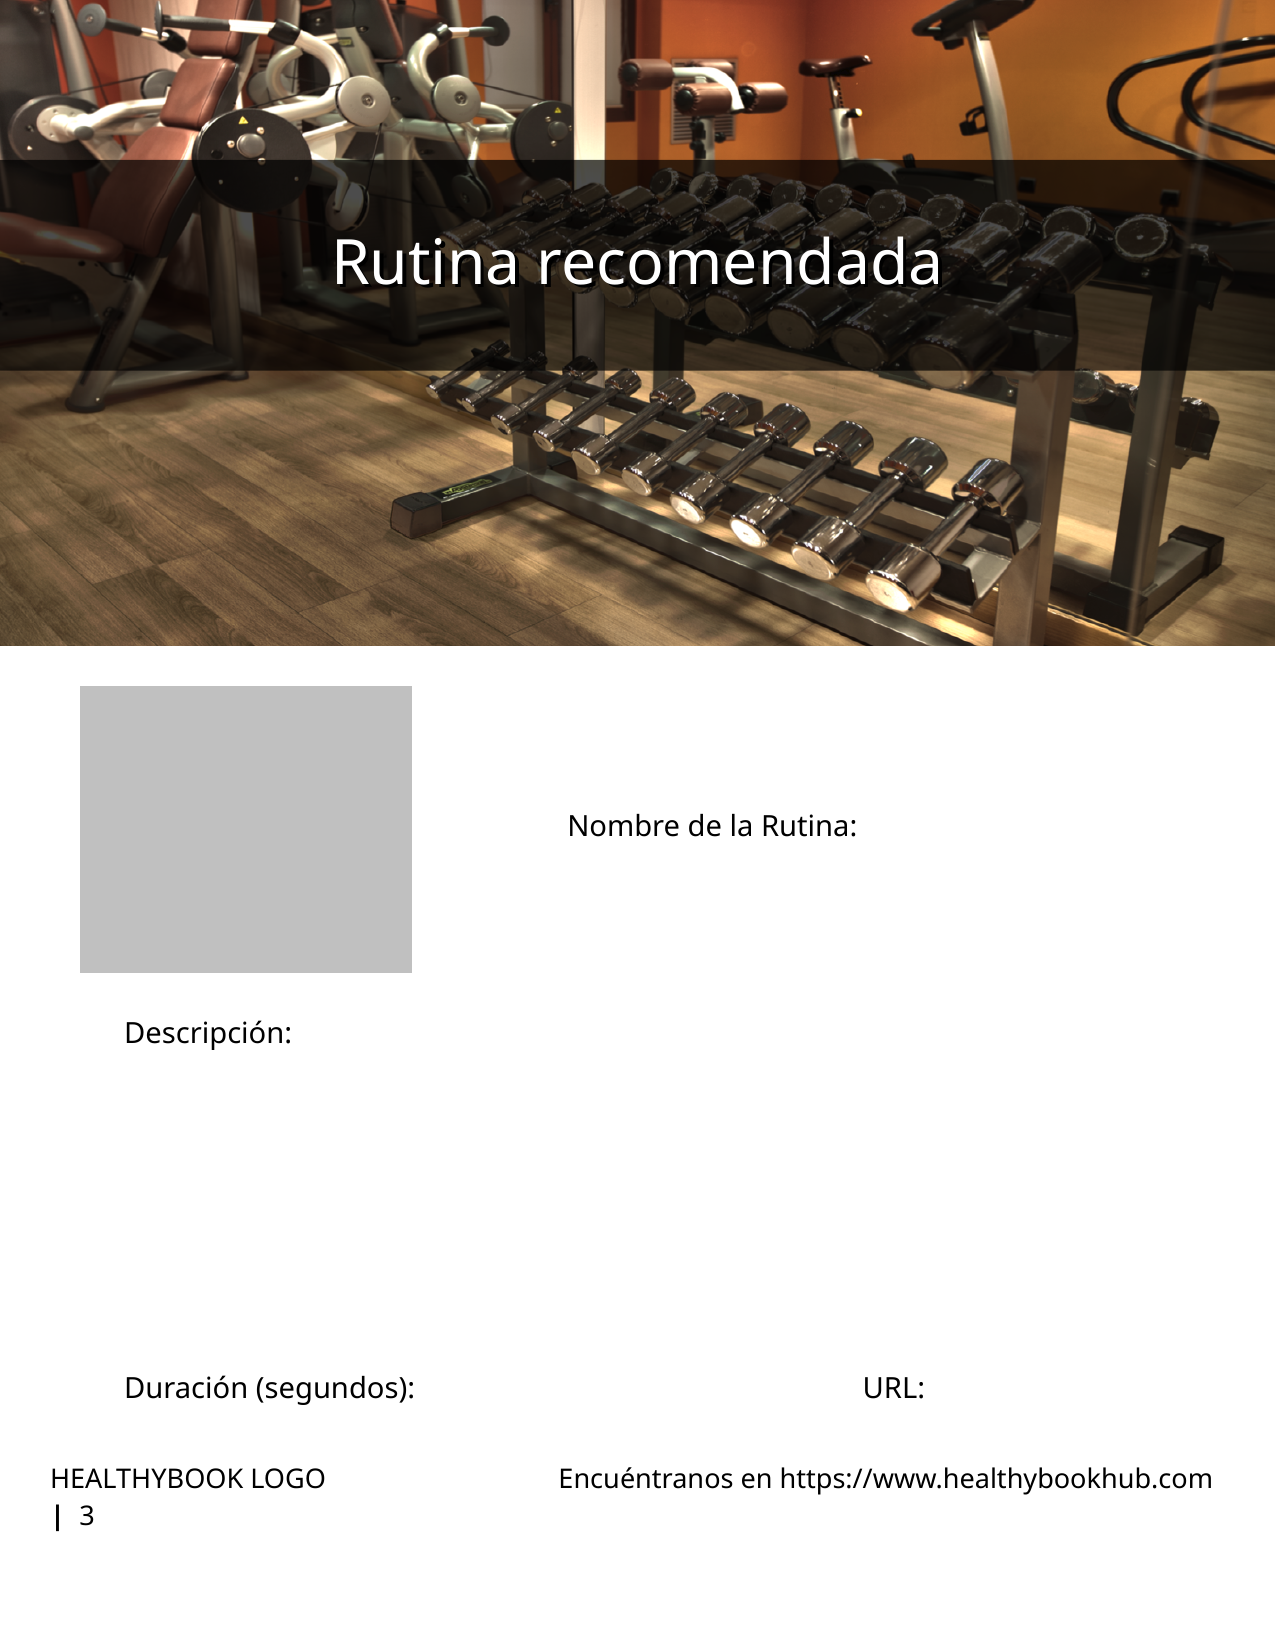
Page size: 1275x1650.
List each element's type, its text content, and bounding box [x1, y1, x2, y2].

text URL: [823, 1368, 1231, 1407]
text [50, 686, 80, 973]
text Nombre de la Rutina: [412, 686, 1231, 973]
text Descripción: [50, 1013, 1231, 1052]
text Duración (segundos): [50, 1368, 493, 1407]
picture [0, 0, 1275, 646]
